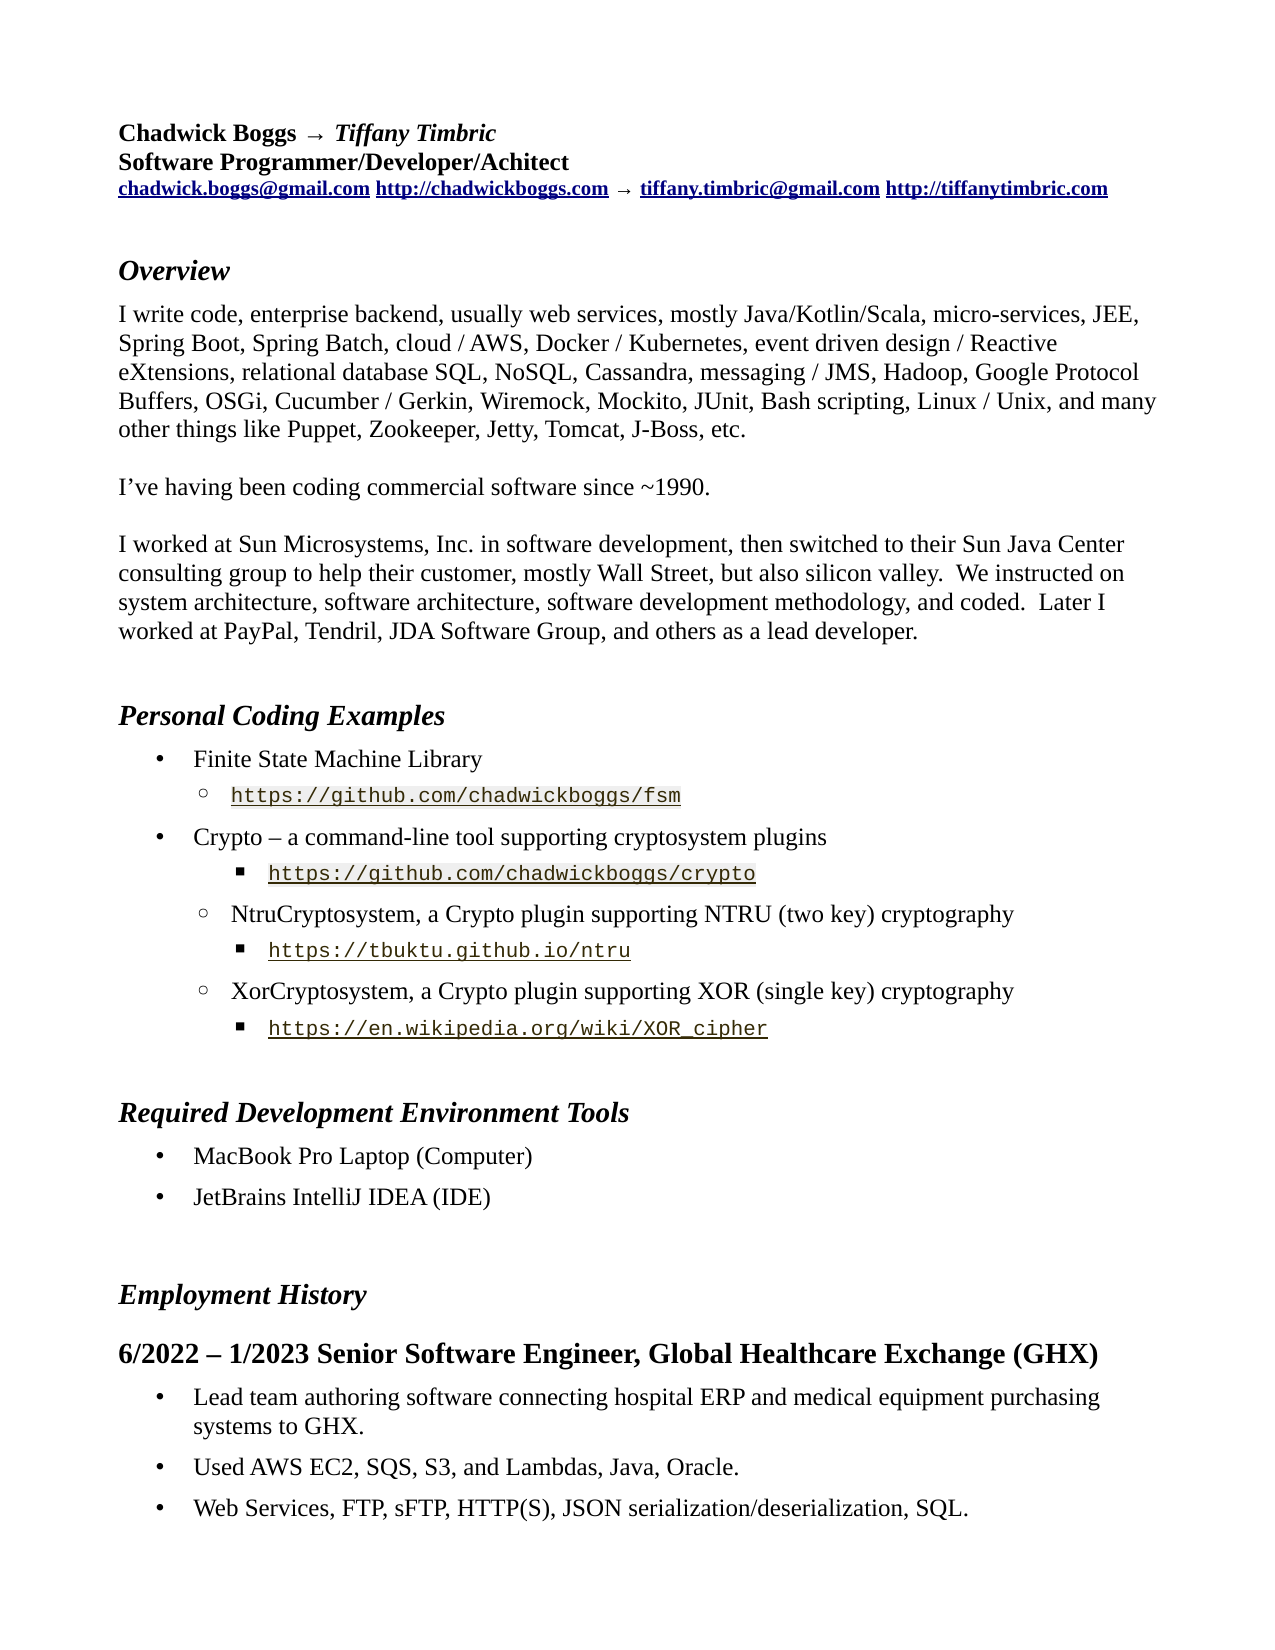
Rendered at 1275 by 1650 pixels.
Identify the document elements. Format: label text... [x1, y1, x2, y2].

list Web Services, FTP, sFTP, HTTP(S), JSON serialization/deserialization, SQL. [156, 1493, 1157, 1522]
text I worked at Sun Microsystems, Inc. in software development, then switched to their Sun Java Center consulting group to help their customer, mostly Wall Street, but also silicon valley. We instructed on system architecture, software architecture, software development methodology, and coded. Later I worked at PayPal, Tendril, JDA Software Group, and others as a lead developer. [118, 529, 1157, 644]
list https://github.com/chadwickboggs/fsm [193, 786, 1157, 809]
list Crypto – a command-line tool supporting cryptosystem plugins [156, 822, 1157, 850]
subtitle Required Development Environment Tools [118, 1095, 1157, 1129]
subtitle Chadwick Boggs → Tiffany Timbric [118, 118, 1157, 147]
subtitle Personal Coding Examples [118, 698, 1157, 732]
list MacBook Pro Laptop (Computer) [156, 1141, 1157, 1170]
list NtruCryptosystem, a Crypto plugin supporting NTRU (two key) cryptography [193, 899, 1157, 928]
list https://en.wikipedia.org/wiki/XOR_cipher [231, 1018, 1157, 1070]
list https://tbuktu.github.io/ntru [231, 940, 1157, 964]
subtitle Overview [118, 253, 1157, 287]
list https://github.com/chadwickboggs/crypto [231, 863, 1157, 887]
list Used AWS EC2, SQS, S3, and Lambdas, Java, Oracle. [156, 1452, 1157, 1481]
list JetBrains IntelliJ IDEA (IDE) [156, 1182, 1157, 1211]
subtitle Employment History [118, 1277, 1157, 1311]
subtitle 6/2022 – 1/2023 Senior Software Engineer, Global Healthcare Exchange (GHX) [118, 1336, 1157, 1369]
subtitle Software Programmer/Developer/Achitect chadwick.boggs@gmail.com http://chadwickboggs.com → tiffany.timbric@gmail.com http://tiffanytimbric.com [118, 147, 1157, 200]
text I’ve having been coding commercial software since ~1990. [118, 472, 1157, 501]
list XorCryptosystem, a Crypto plugin supporting XOR (single key) cryptography [193, 976, 1157, 1005]
list Lead team authoring software connecting hospital ERP and medical equipment purchasing systems to GHX. [156, 1382, 1157, 1439]
text I write code, enterprise backend, usually web services, mostly Java/Kotlin/Scala, micro-services, JEE, Spring Boot, Spring Batch, cloud / AWS, Docker / Kubernetes, event driven design / Reactive eXtensions, relational database SQL, NoSQL, Cassandra, messaging / JMS, Hadoop, Google Protocol Buffers, OSGi, Cucumber / Gerkin, Wiremock, Mockito, JUnit, Bash scripting, Linux / Unix, and many other things like Puppet, Zookeeper, Jetty, Tomcat, J-Boss, etc. [118, 299, 1157, 443]
list Finite State Machine Library [156, 744, 1157, 773]
